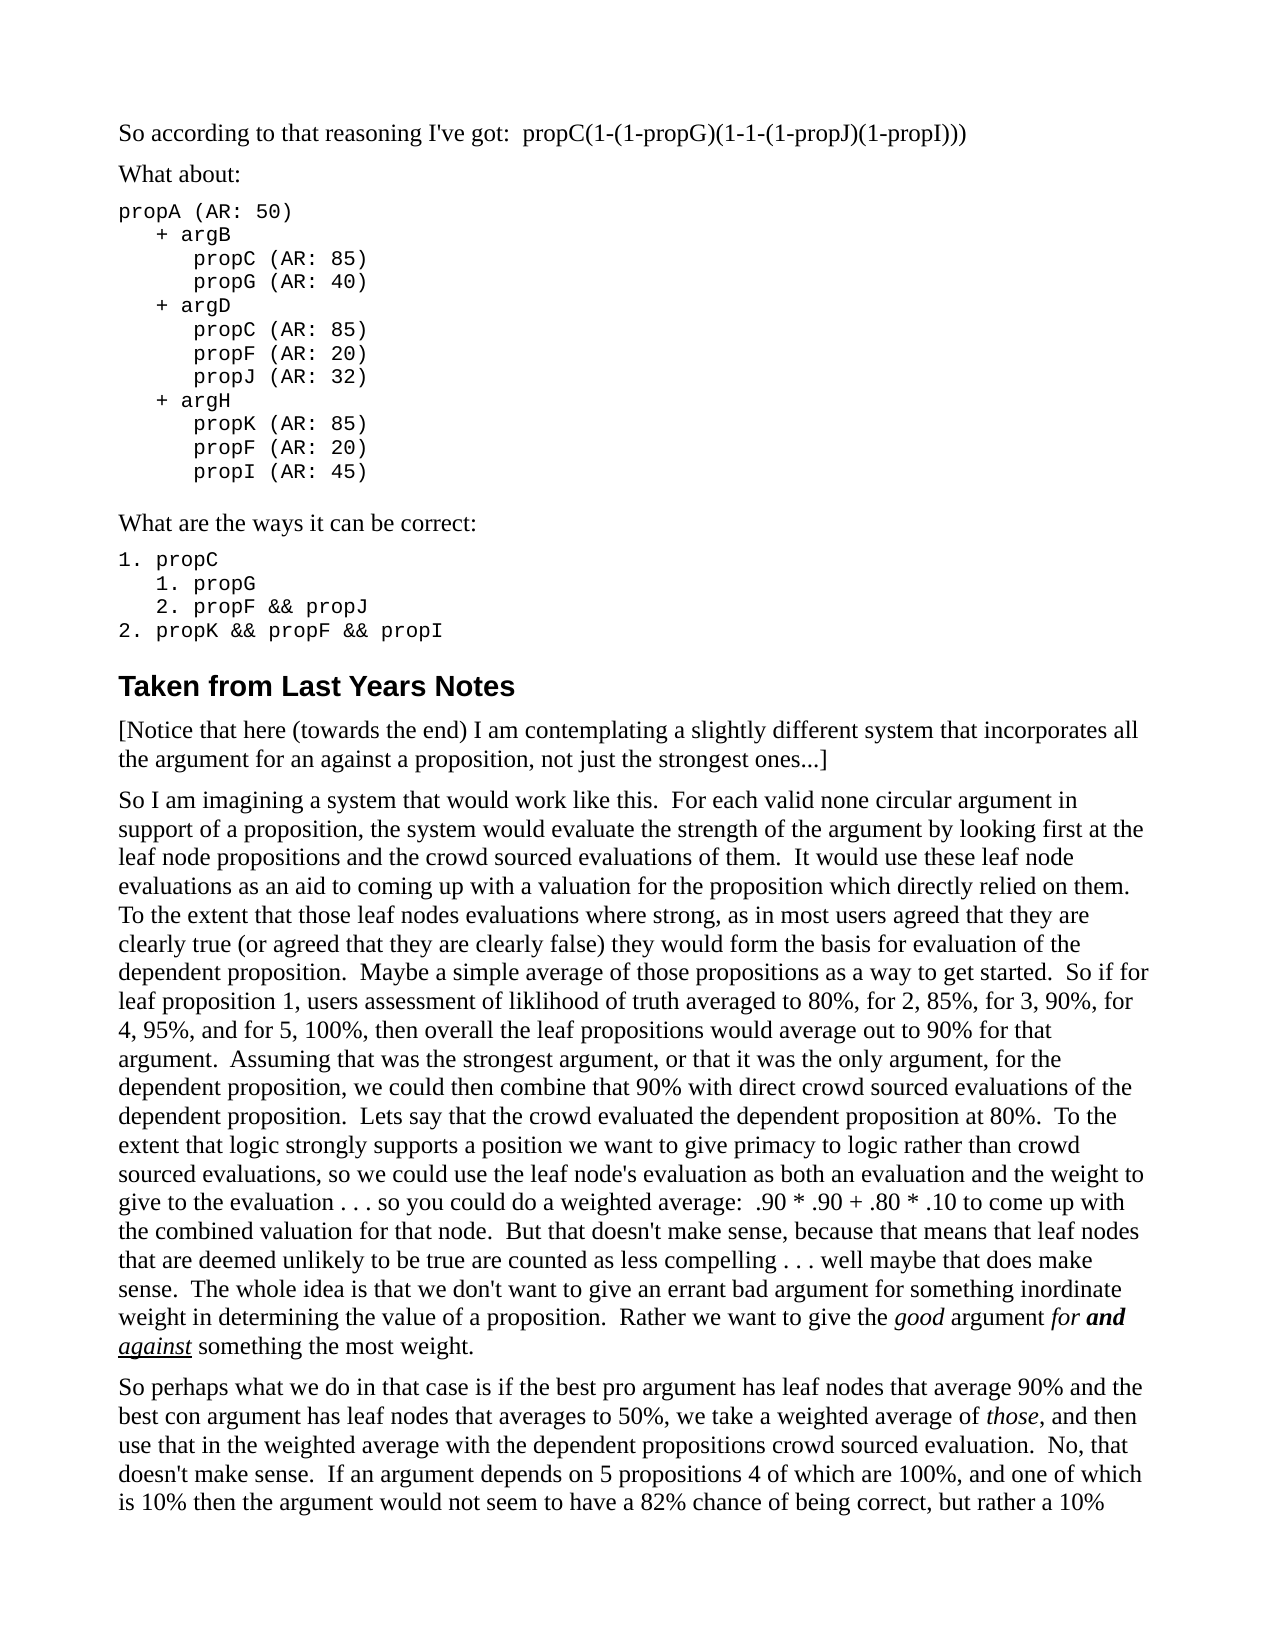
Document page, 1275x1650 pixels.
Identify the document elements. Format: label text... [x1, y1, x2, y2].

text propG (AR: 40) [193, 272, 1157, 295]
text + argD [156, 295, 1157, 319]
text What about: [118, 159, 1157, 188]
text propC (AR: 85) [193, 319, 1157, 342]
text 1. propC [118, 549, 1157, 573]
text propK (AR: 85) [193, 413, 1157, 437]
text 1. propG [156, 573, 1157, 597]
text What are the ways it can be correct: [118, 508, 1157, 537]
text So perhaps what we do in that case is if the best pro argument has leaf nodes that average 90% and the best con argument has leaf nodes that averages to 50%, we take a weighted average of those, and then use that in the weighted average with the dependent propositions crowd sourced evaluation. No, that doesn't make sense. If an argument depends on 5 propositions 4 of which are 100%, and one of which is 10% then the argument would not seem to have a 82% chance of being correct, but rather a 10% [118, 1372, 1157, 1516]
text propF (AR: 20) [193, 437, 1157, 461]
text propA (AR: 50) [118, 201, 1157, 224]
text + argH [156, 390, 1157, 413]
text 2. propK && propF && propI [118, 620, 1157, 644]
text propC (AR: 85) [193, 248, 1157, 272]
text 2. propF && propJ [156, 597, 1157, 620]
text So according to that reasoning I've got: propC(1-(1-propG)(1-1-(1-propJ)(1-propI))) [118, 118, 1157, 147]
text + argB [156, 224, 1157, 248]
text So I am imagining a system that would work like this. For each valid none circular argument in support of a proposition, the system would evaluate the strength of the argument by looking first at the leaf node propositions and the crowd sourced evaluations of them. It would use these leaf node evaluations as an aid to coming up with a valuation for the proposition which directly relied on them. To the extent that those leaf nodes evaluations where strong, as in most users agreed that they are clearly true (or agreed that they are clearly false) they would form the basis for evaluation of the dependent proposition. Maybe a simple average of those propositions as a way to get started. So if for leaf proposition 1, users assessment of liklihood of truth averaged to 80%, for 2, 85%, for 3, 90%, for 4, 95%, and for 5, 100%, then overall the leaf propositions would average out to 90% for that argument. Assuming that was the strongest argument, or that it was the only argument, for the dependent proposition, we could then combine that 90% with direct crowd sourced evaluations of the dependent proposition. Lets say that the crowd evaluated the dependent proposition at 80%. To the extent that logic strongly supports a position we want to give primacy to logic rather than crowd sourced evaluations, so we could use the leaf node's evaluation as both an evaluation and the weight to give to the evaluation . . . so you could do a weighted average: .90 * .90 + .80 * .10 to come up with the combined valuation for that node. But that doesn't make sense, because that means that leaf nodes that are deemed unlikely to be true are counted as less compelling . . . well maybe that does make sense. The whole idea is that we don't want to give an errant bad argument for something inordinate weight in determining the value of a proposition. Rather we want to give the good argument for and against something the most weight. [118, 785, 1157, 1360]
text propJ (AR: 32) [193, 366, 1157, 390]
text [Notice that here (towards the end) I am contemplating a slightly different system that incorporates all the argument for an against a proposition, not just the strongest ones...] [118, 715, 1157, 772]
subtitle Taken from Last Years Notes [118, 669, 1157, 702]
text propF (AR: 20) [193, 342, 1157, 366]
text propI (AR: 45) [193, 461, 1157, 484]
